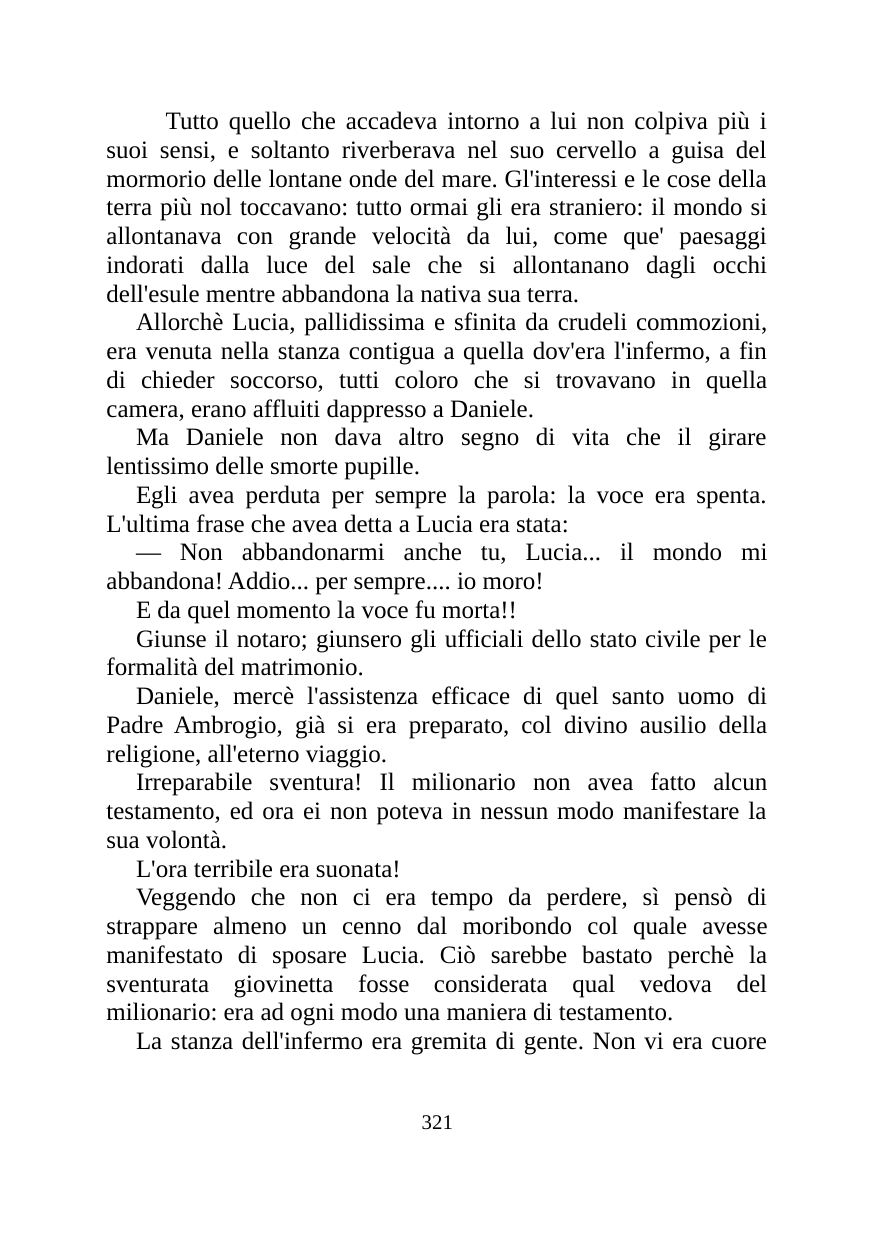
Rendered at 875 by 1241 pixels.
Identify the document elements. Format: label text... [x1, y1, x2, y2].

text L'ora terribile era suonata! [106, 854, 768, 882]
text — Non abbandonarmi anche tu, Lucia... il mondo mi abbandona! Addio... per sempre.... io moro! [106, 537, 768, 595]
text Irreparabile sventura! Il milionario non avea fatto alcun testamento, ed ora ei non poteva in nessun modo manifestare la sua volontà. [106, 767, 768, 854]
text Allorchè Lucia, pallidissima e sfinita da crudeli commozioni, era venuta nella stanza contigua a quella dov'era l'infermo, a fin di chieder soccorso, tutti coloro che si trovavano in quella camera, erano affluiti dappresso a Daniele. [106, 307, 768, 422]
text Daniele, mercè l'assistenza efficace di quel santo uomo di Padre Ambrogio, già si era preparato, col divino ausilio della religione, all'eterno viaggio. [106, 681, 768, 767]
text E da quel momento la voce fu morta!! [106, 595, 768, 624]
text La stanza dell'infermo era gremita di gente. Non vi era cuore [106, 1026, 768, 1055]
text Veggendo che non ci era tempo da perdere, sì pensò di strappare almeno un cenno dal moribondo col quale avesse manifestato di sposare Lucia. Ciò sarebbe bastato perchè la sventurata giovinetta fosse considerata qual vedova del milionario: era ad ogni modo una maniera di testamento. [106, 882, 768, 1026]
text Egli avea perduta per sempre la parola: la voce era spenta. L'ultima frase che avea detta a Lucia era stata: [106, 480, 768, 537]
text Giunse il notaro; giunsero gli ufficiali dello stato civile per le formalità del matrimonio. [106, 624, 768, 681]
text Ma Daniele non dava altro segno di vita che il girare lentissimo delle smorte pupille. [106, 422, 768, 480]
text Tutto quello che accadeva intorno a lui non colpiva più i suoi sensi, e soltanto riverberava nel suo cervello a guisa del mormorio delle lontane onde del mare. Gl'interessi e le cose della terra più nol toccavano: tutto ormai gli era straniero: il mondo si allontanava con grande velocità da lui, come que' paesaggi indorati dalla luce del sale che si allontanano dagli occhi dell'esule mentre abbandona la nativa sua terra. [106, 106, 768, 307]
